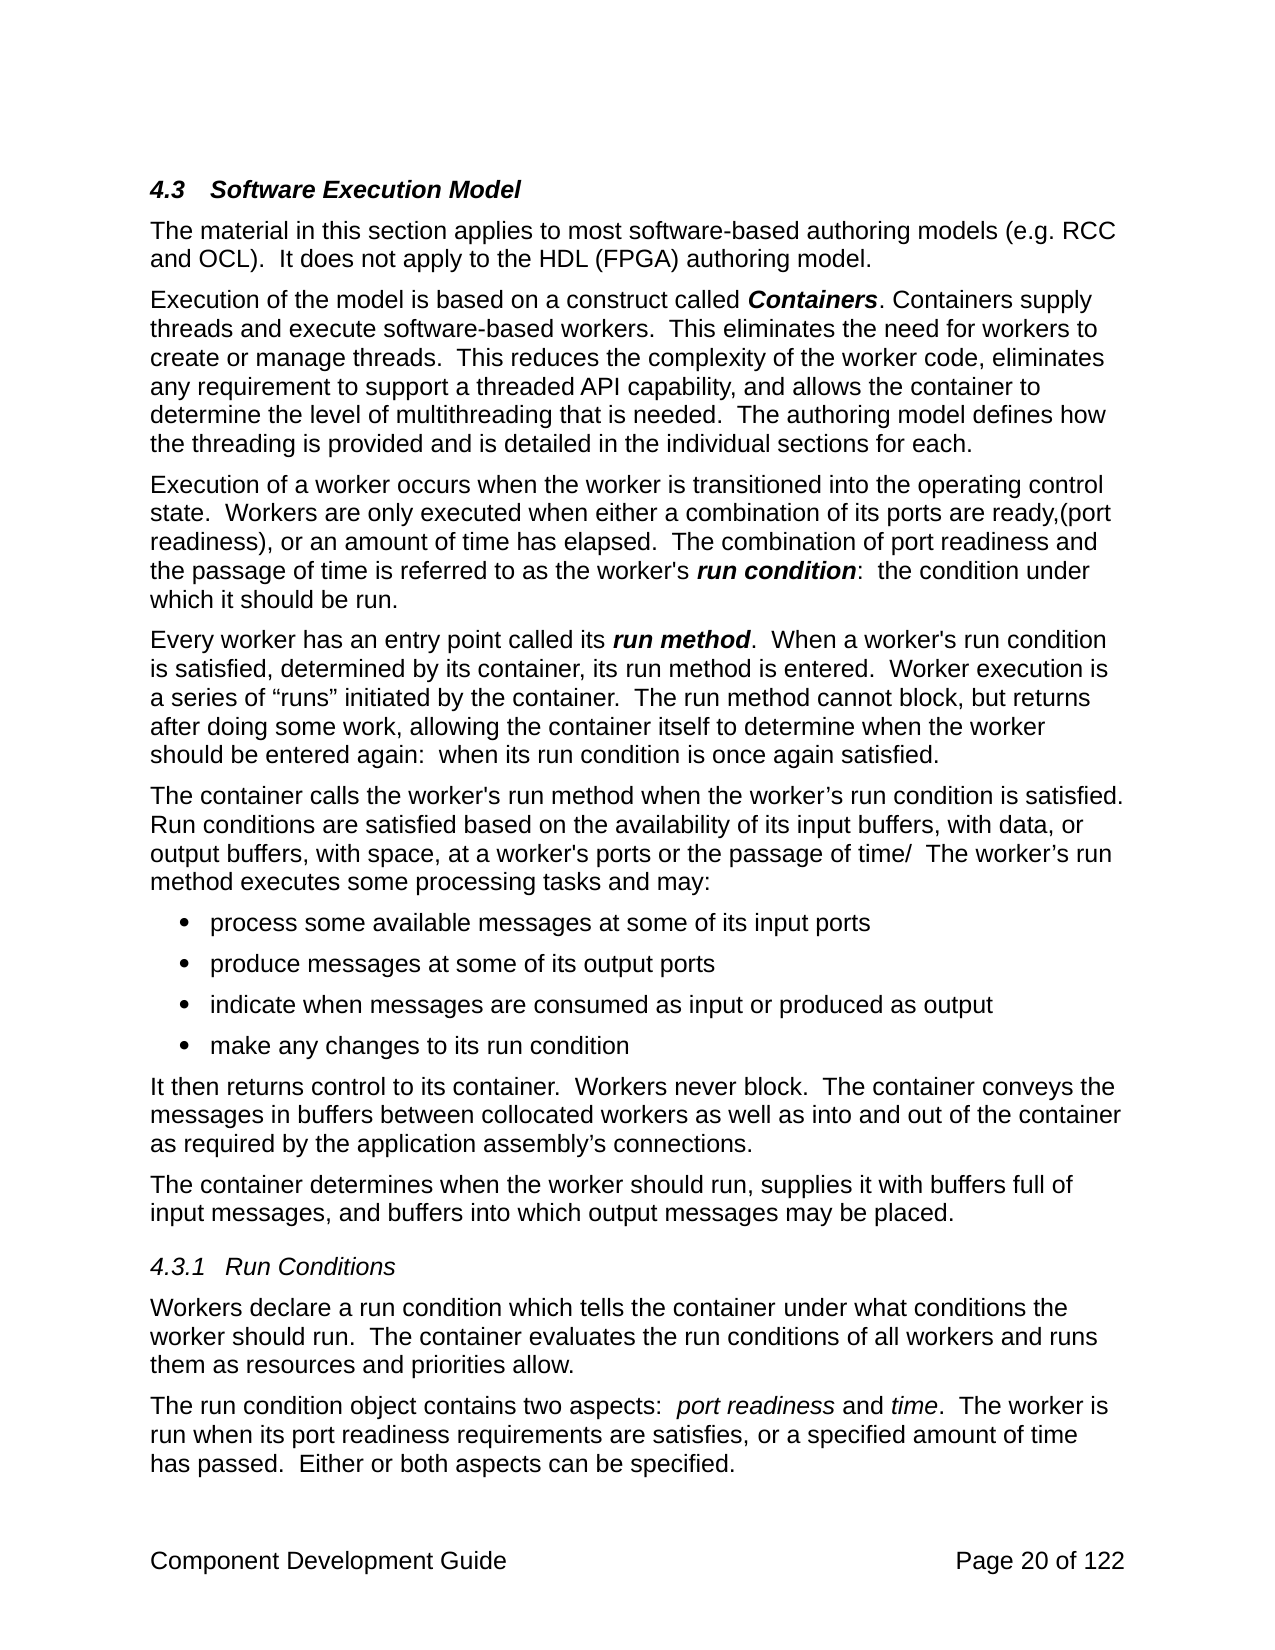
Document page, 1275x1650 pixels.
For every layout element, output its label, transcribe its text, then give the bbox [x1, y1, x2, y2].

subtitle Software Execution Model [150, 175, 1125, 204]
text Every worker has an entry point called its run method. When a worker's run condition is satisfied, determined by its container, its run method is entered. Worker execution is a series of “runs” initiated by the container. The run method cannot block, but returns after doing some work, allowing the container itself to determine when the worker should be entered again: when its run condition is once again satisfied. [150, 625, 1125, 769]
list process some available messages at some of its input ports [180, 908, 1125, 937]
subtitle Run Conditions [150, 1252, 1125, 1281]
text Execution of a worker occurs when the worker is transitioned into the operating control state. Workers are only executed when either a combination of its ports are ready,(port readiness), or an amount of time has elapsed. The combination of port readiness and the passage of time is referred to as the worker's run condition: the condition under which it should be run. [150, 470, 1125, 613]
text Workers declare a run condition which tells the container under what conditions the worker should run. The container evaluates the run conditions of all workers and runs them as resources and priorities allow. [150, 1293, 1125, 1379]
text It then returns control to its container. Workers never block. The container conveys the messages in buffers between collocated workers as well as into and out of the container as required by the application assembly’s connections. [150, 1071, 1125, 1158]
text Execution of the model is based on a construct called Containers. Containers supply threads and execute software-based workers. This eliminates the need for workers to create or manage threads. This reduces the complexity of the worker code, eliminates any requirement to support a threaded API capability, and allows the container to determine the level of multithreading that is needed. The authoring model defines how the threading is provided and is detailed in the individual sections for each. [150, 285, 1125, 458]
list produce messages at some of its output ports [180, 949, 1125, 978]
list indicate when messages are consumed as input or produced as output [180, 990, 1125, 1019]
text The container determines when the worker should run, supplies it with buffers full of input messages, and buffers into which output messages may be placed. [150, 1170, 1125, 1227]
list make any changes to its run condition [180, 1031, 1125, 1059]
text The container calls the worker's run method when the worker’s run condition is satisfied. Run conditions are satisfied based on the availability of its input buffers, with data, or output buffers, with space, at a worker's ports or the passage of time/ The worker’s run method executes some processing tasks and may: [150, 781, 1125, 896]
text The material in this section applies to most software-based authoring models (e.g. RCC and OCL). It does not apply to the HDL (FPGA) authoring model. [150, 216, 1125, 273]
text The run condition object contains two aspects: port readiness and time. The worker is run when its port readiness requirements are satisfies, or a specified amount of time has passed. Either or both aspects can be specified. [150, 1391, 1125, 1477]
